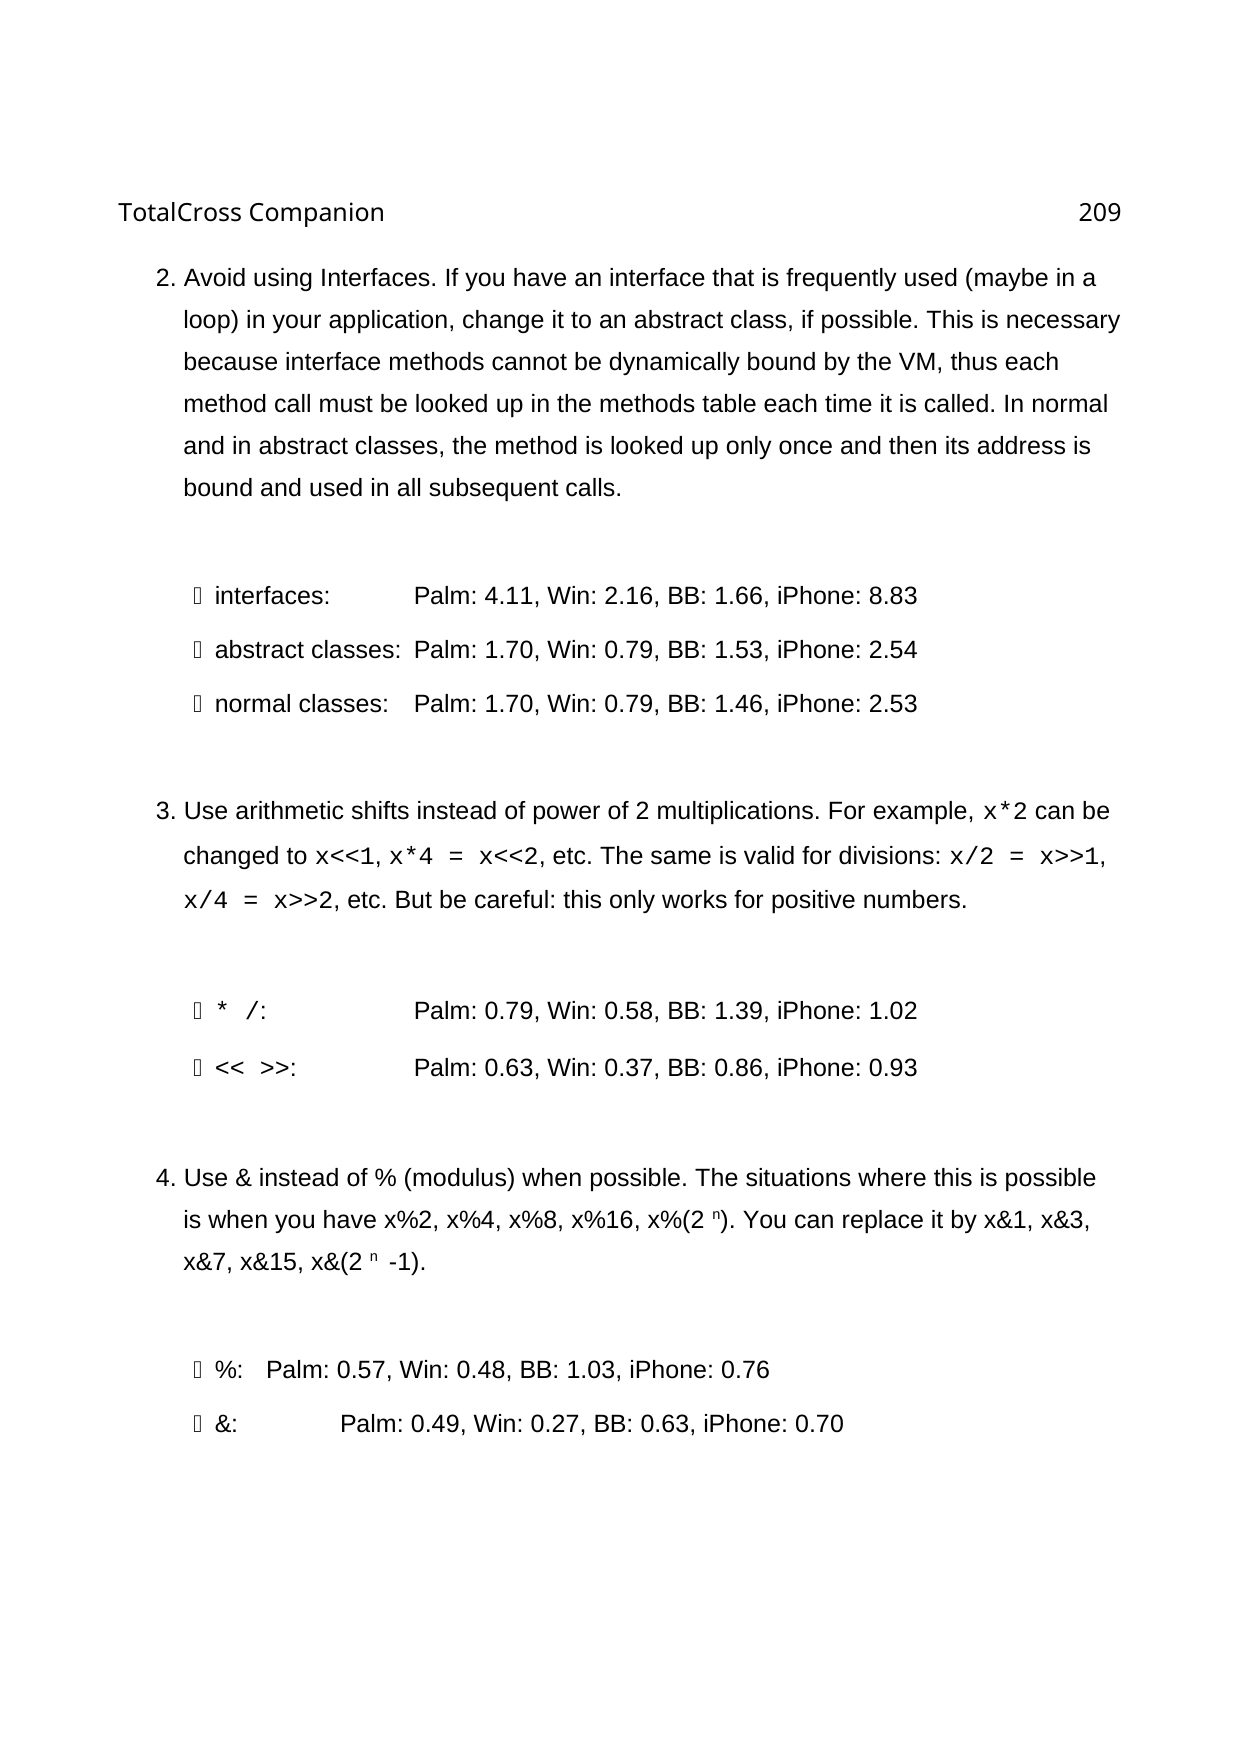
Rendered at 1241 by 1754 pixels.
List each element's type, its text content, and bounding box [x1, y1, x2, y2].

list &: Palm: 0.49, Win: 0.27, BB: 0.63, iPhone: 0.70 [193, 1410, 1122, 1438]
list << >>: Palm: 0.63, Win: 0.37, BB: 0.86, iPhone: 0.93 [193, 1053, 1122, 1083]
list Use & instead of % (modulus) when possible. The situations where this is possible is when you have x%2, x%4, x%8, x%16, x%(2 n). You can replace it by x&1, x&3, x&7, x&15, x&(2 n -1). [156, 1164, 1122, 1276]
list %: Palm: 0.57, Win: 0.48, BB: 1.03, iPhone: 0.76 [193, 1356, 1122, 1384]
list interfaces: Palm: 4.11, Win: 2.16, BB: 1.66, iPhone: 8.83 [193, 582, 1122, 610]
list * /: Palm: 0.79, Win: 0.58, BB: 1.39, iPhone: 1.02 [193, 997, 1122, 1027]
list Use arithmetic shifts instead of power of 2 multiplications. For example, x*2 can be changed to x<<1, x*4 = x<<2, etc. The same is valid for divisions: x/2 = x>>1, x/4 = x>>2, etc. But be careful: this only works for positive numbers. [156, 797, 1122, 916]
list normal classes: Palm: 1.70, Win: 0.79, BB: 1.46, iPhone: 2.53 [193, 689, 1122, 718]
list abstract classes: Palm: 1.70, Win: 0.79, BB: 1.53, iPhone: 2.54 [193, 636, 1122, 664]
list Avoid using Interfaces. If you have an interface that is frequently used (maybe in a loop) in your application, change it to an abstract class, if possible. This is necessary because interface methods cannot be dynamically bound by the VM, thus each method call must be looked up in the methods table each time it is called. In normal and in abstract classes, the method is looked up only once and then its address is bound and used in all subsequent calls. [156, 264, 1122, 502]
